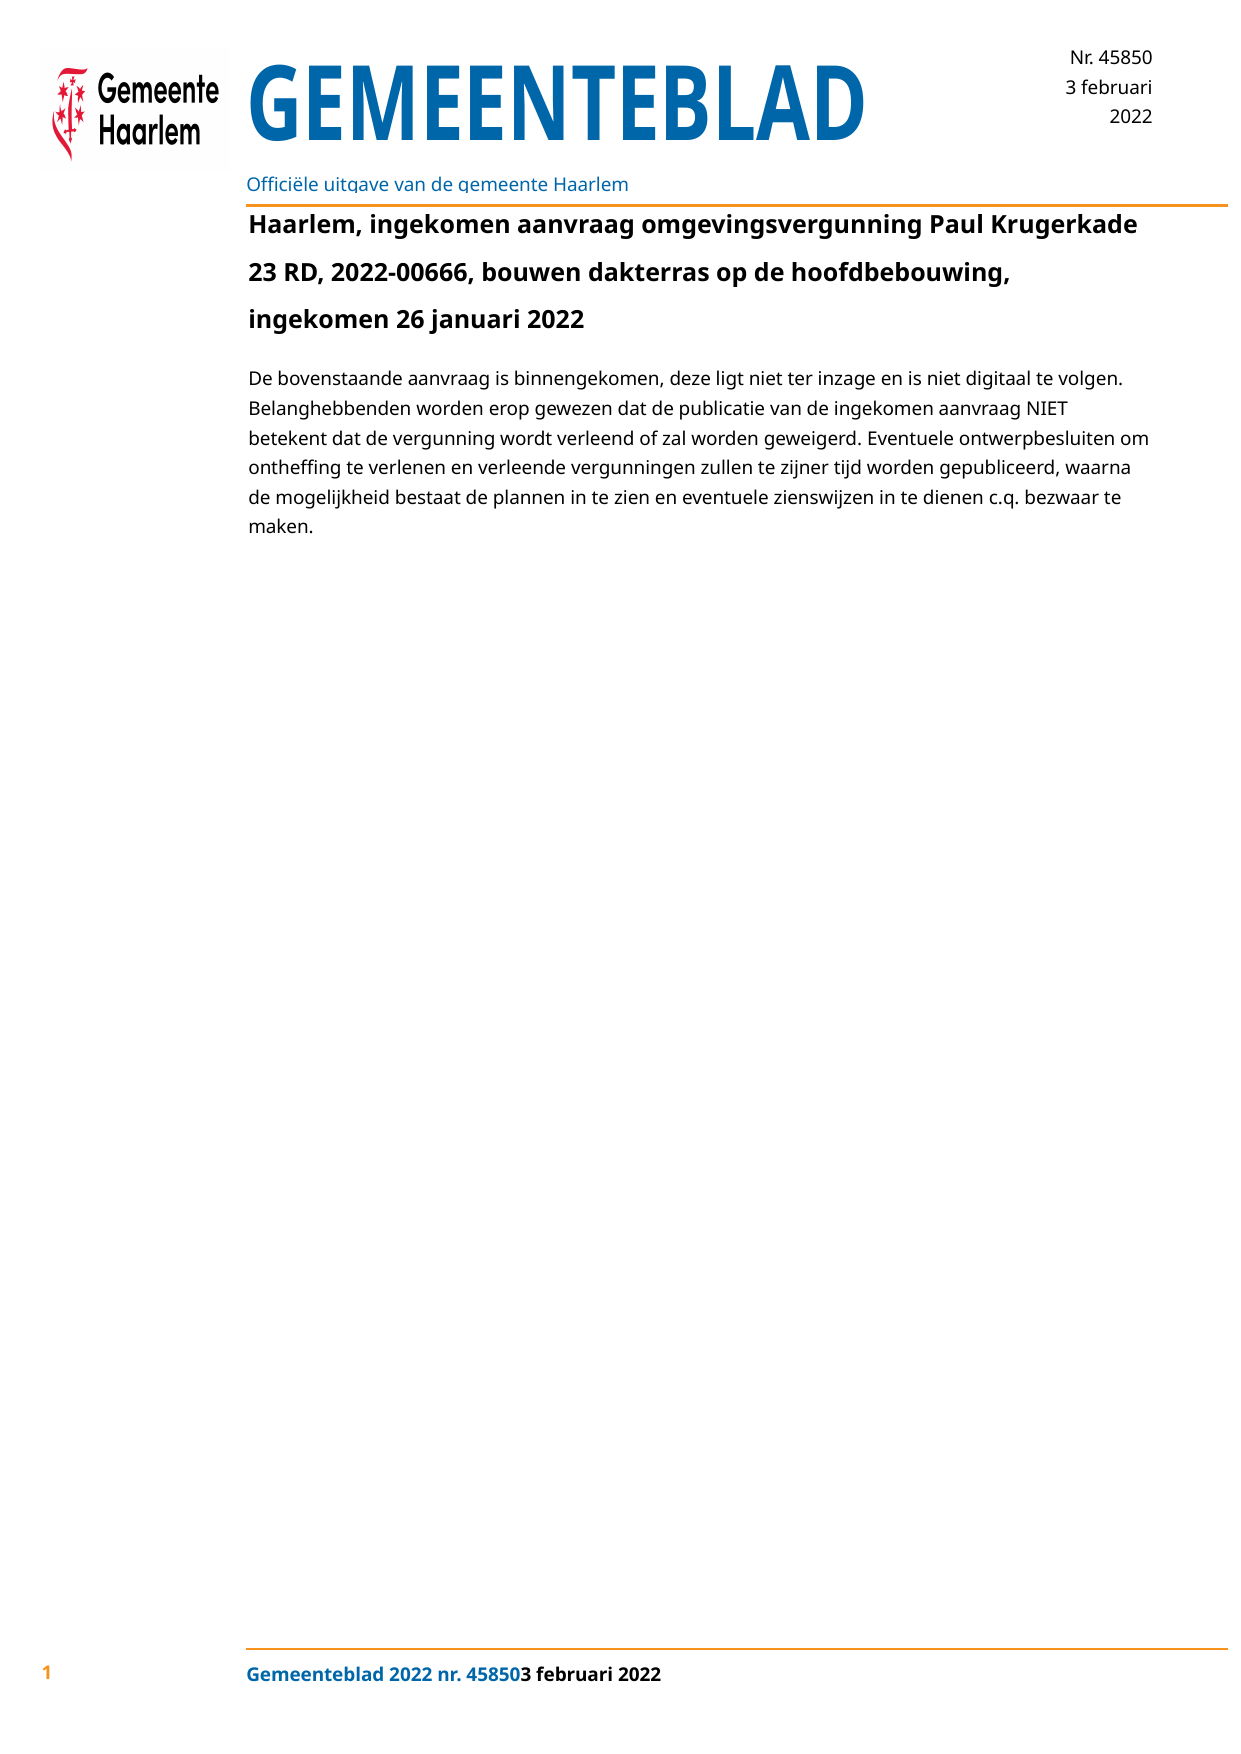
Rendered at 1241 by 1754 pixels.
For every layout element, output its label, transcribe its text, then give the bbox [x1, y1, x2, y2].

text Haarlem, ingekomen aanvraag omgevingsvergunning Paul Krugerkade 23 RD, 2022-00666, bouwen dakterras op de hoofdbebouwing, ingekomen 26 januari 2022 [248, 207, 1152, 336]
picture [41, 47, 231, 172]
text De bovenstaande aanvraag is binnengekomen, deze ligt niet ter inzage en is niet digitaal te volgen. Belanghebbenden worden erop gewezen dat de publicatie van de ingekomen aanvraag NIET betekent dat de vergunning wordt verleend of zal worden geweigerd. Eventuele ontwerpbesluiten om ontheffing te verlenen en verleende vergunningen zullen te zijner tijd worden gepubliceerd, waarna de mogelijkheid bestaat de plannen in te zien en eventuele zienswijzen in te dienen c.q. bezwaar te maken. [248, 366, 1152, 539]
